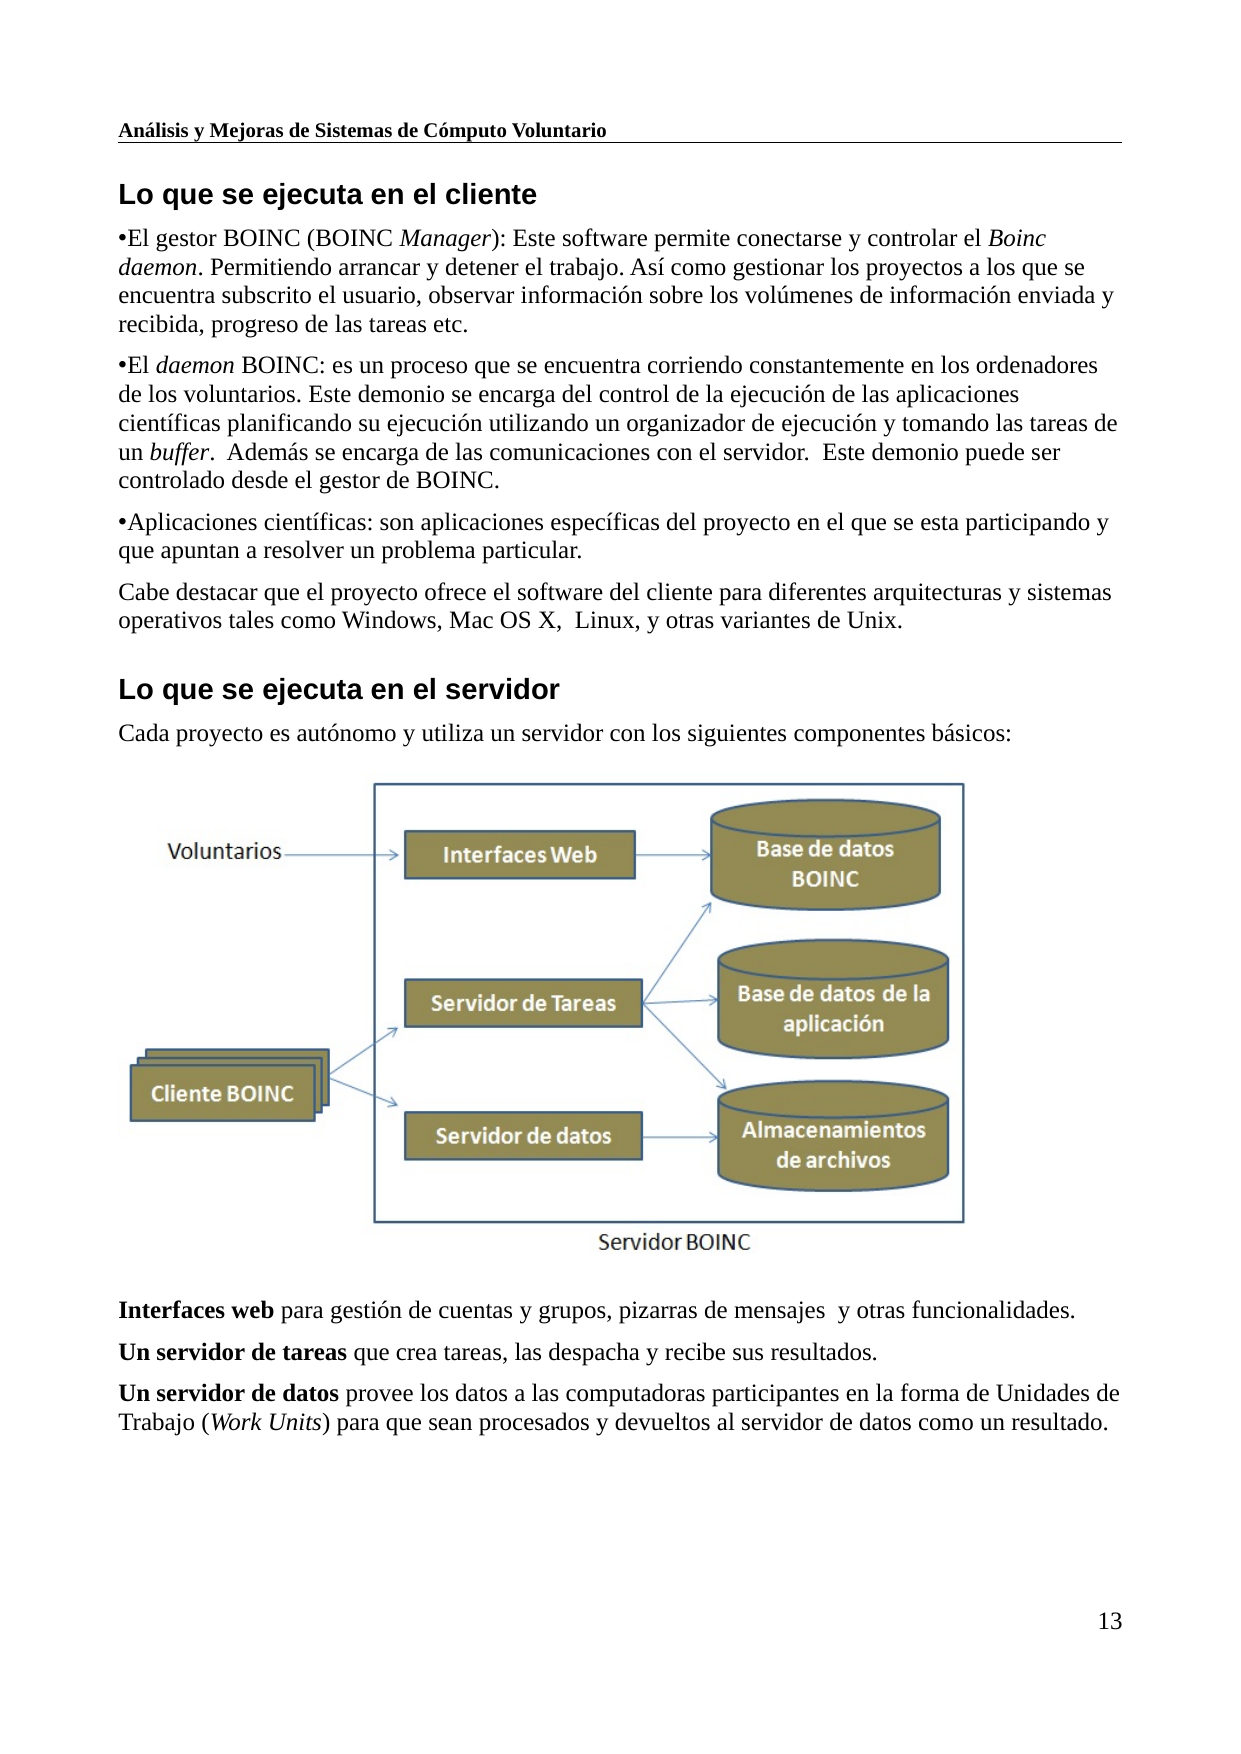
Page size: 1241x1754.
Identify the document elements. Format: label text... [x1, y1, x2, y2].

list Aplicaciones científicas: son aplicaciones específicas del proyecto en el que se esta participando y que apuntan a resolver un problema particular. [118, 507, 1122, 564]
text Cada proyecto es autónomo y utiliza un servidor con los siguientes componentes básicos: [118, 718, 1122, 747]
text Un servidor de datos provee los datos a las computadoras participantes en la forma de Unidades de Trabajo (Work Units) para que sean procesados y devueltos al servidor de datos como un resultado. [118, 1378, 1122, 1435]
text Interfaces web para gestión de cuentas y grupos, pizarras de mensajes y otras funcionalidades. [118, 1295, 1122, 1324]
list El gestor BOINC (BOINC Manager): Este software permite conectarse y controlar el Boinc daemon. Permitiendo arrancar y detener el trabajo. Así como gestionar los proyectos a los que se encuentra subscrito el usuario, observar información sobre los volúmenes de información enviada y recibida, progreso de las tareas etc. [118, 223, 1122, 338]
subtitle Lo que se ejecuta en el cliente [118, 177, 1122, 211]
list El daemon BOINC: es un proceso que se encuentra corriendo constantemente en los ordenadores de los voluntarios. Este demonio se encarga del control de la ejecución de las aplicaciones científicas planificando su ejecución utilizando un organizador de ejecución y tomando las tareas de un buffer. Además se encarga de las comunicaciones con el servidor. Este demonio puede ser controlado desde el gestor de BOINC. [118, 351, 1122, 494]
text Un servidor de tareas que crea tareas, las despacha y recibe sus resultados. [118, 1337, 1122, 1365]
picture [118, 771, 974, 1262]
text Cabe destacar que el proyecto ofrece el software del cliente para diferentes arquitecturas y sistemas operativos tales como Windows, Mac OS X, Linux, y otras variantes de Unix. [118, 577, 1122, 634]
subtitle Lo que se ejecuta en el servidor [118, 672, 1122, 705]
